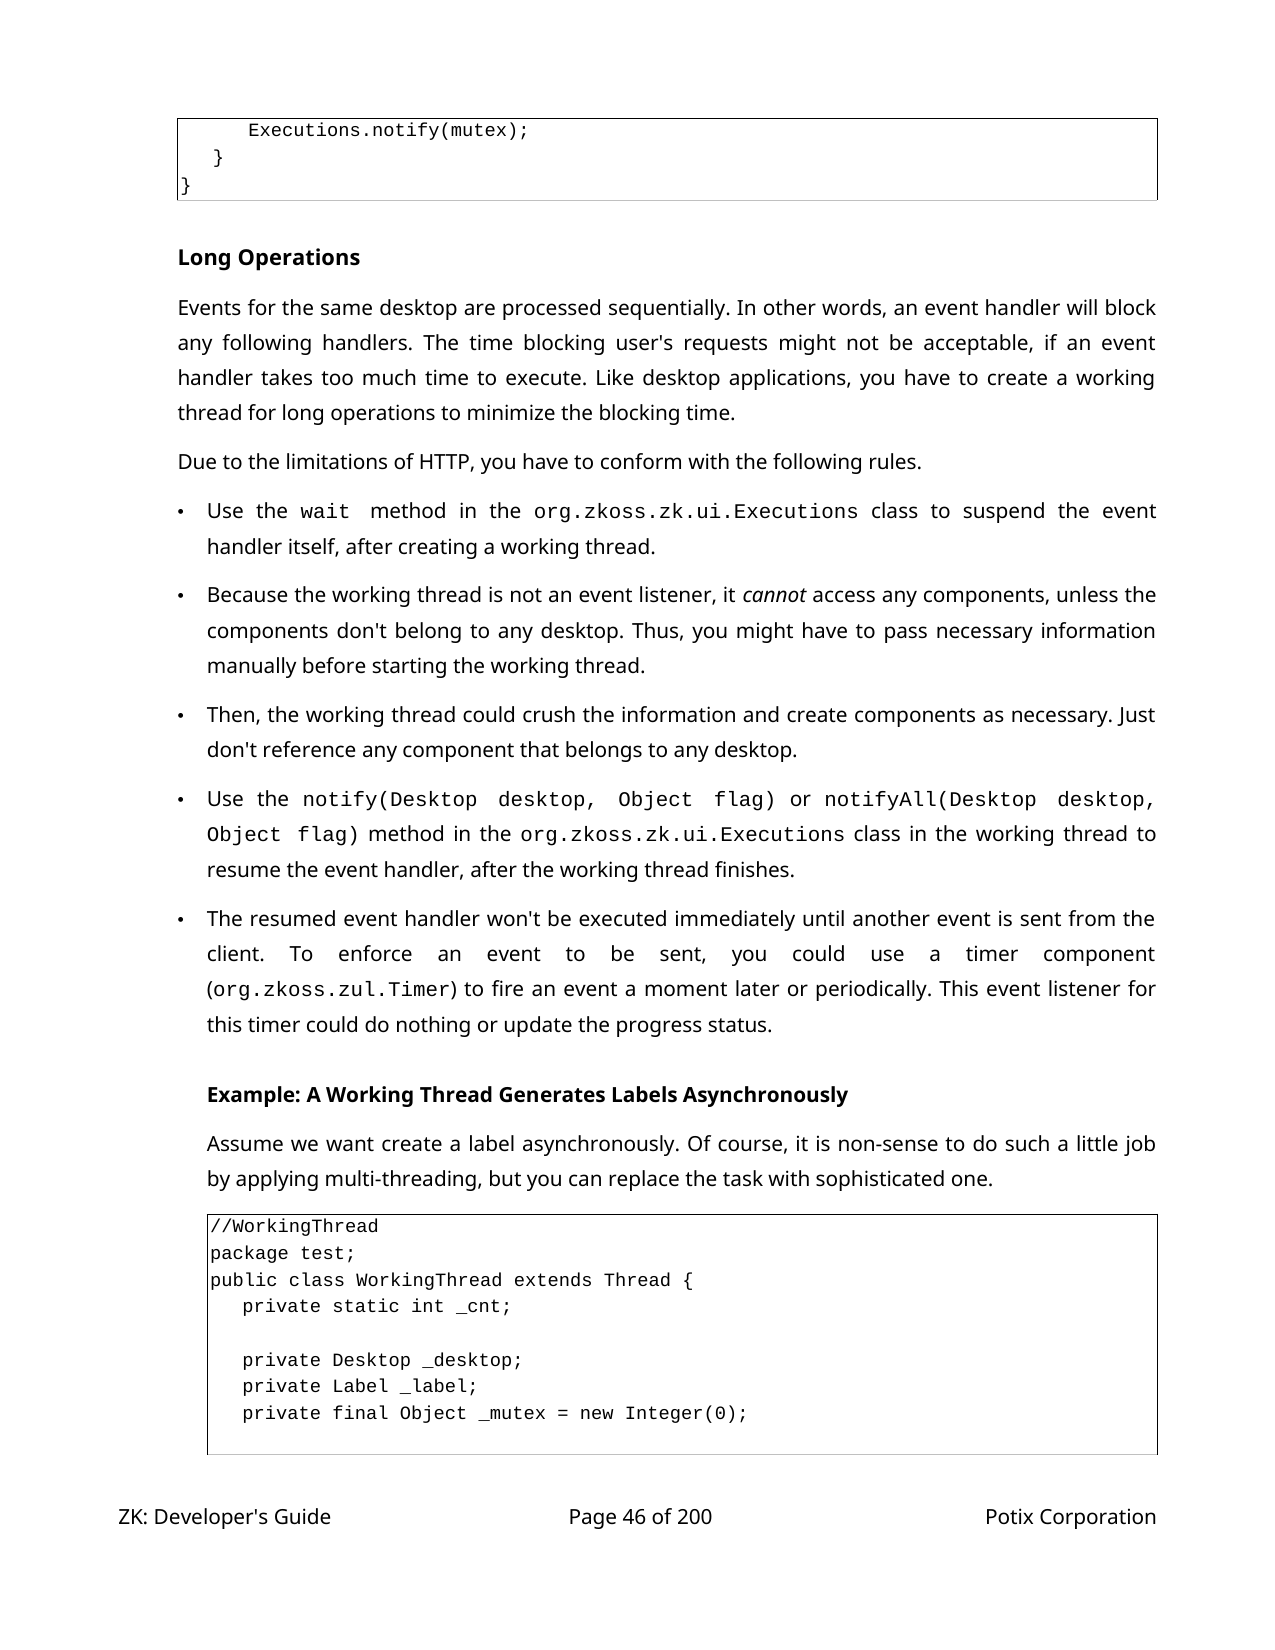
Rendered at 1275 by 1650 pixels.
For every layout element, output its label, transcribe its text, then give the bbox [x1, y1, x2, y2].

list Use the notify(Desktop desktop, Object flag) or notifyAll(Desktop desktop, Object flag) method in the org.zkoss.zk.ui.Executions class in the working thread to resume the event handler, after the working thread finishes. [177, 784, 1157, 883]
list Because the working thread is not an event listener, it cannot access any components, unless the components don't belong to any desktop. Thus, you might have to pass necessary information manually before starting the working thread. [177, 581, 1157, 679]
list Then, the working thread could crush the information and create components as necessary. Just don't reference any component that belongs to any desktop. [177, 700, 1157, 763]
text Due to the limitations of HTTP, you have to conform with the following rules. [177, 447, 1157, 476]
text //WorkingThread [208, 1215, 1157, 1238]
list The resumed event handler won't be executed immediately until another event is sent from the client. To enforce an event to be sent, you could use a timer component (org.zkoss.zul.Timer) to fire an event a moment later or periodically. This event listener for this timer could do nothing or update the progress status. [177, 904, 1157, 1038]
text } [178, 172, 1157, 200]
list Use the wait method in the org.zkoss.zk.ui.Executions class to suspend the event handler itself, after creating a working thread. [177, 496, 1157, 560]
text } [178, 145, 1157, 169]
text Assume we want create a label asynchronously. Of course, it is non-sense to do such a little job by applying multi-threading, but you can replace the task with sophisticated one. [207, 1129, 1157, 1193]
text Executions.notify(mutex); [178, 119, 1157, 142]
subtitle Long Operations [177, 242, 1157, 272]
text Events for the same desktop are processed sequentially. In other words, an event handler will block any following handlers. The time blocking user's requests might not be acceptable, if an event handler takes too much time to execute. Like desktop applications, you have to create a working thread for long operations to minimize the blocking time. [177, 293, 1157, 427]
text public class WorkingThread extends Thread { private static int _cnt; private Desktop _desktop; private Label _label; private final Object _mutex = new Integer(0); [208, 1268, 1157, 1454]
text package test; [208, 1241, 1157, 1265]
subtitle Example: A Working Thread Generates Labels Asynchronously [207, 1081, 1157, 1109]
